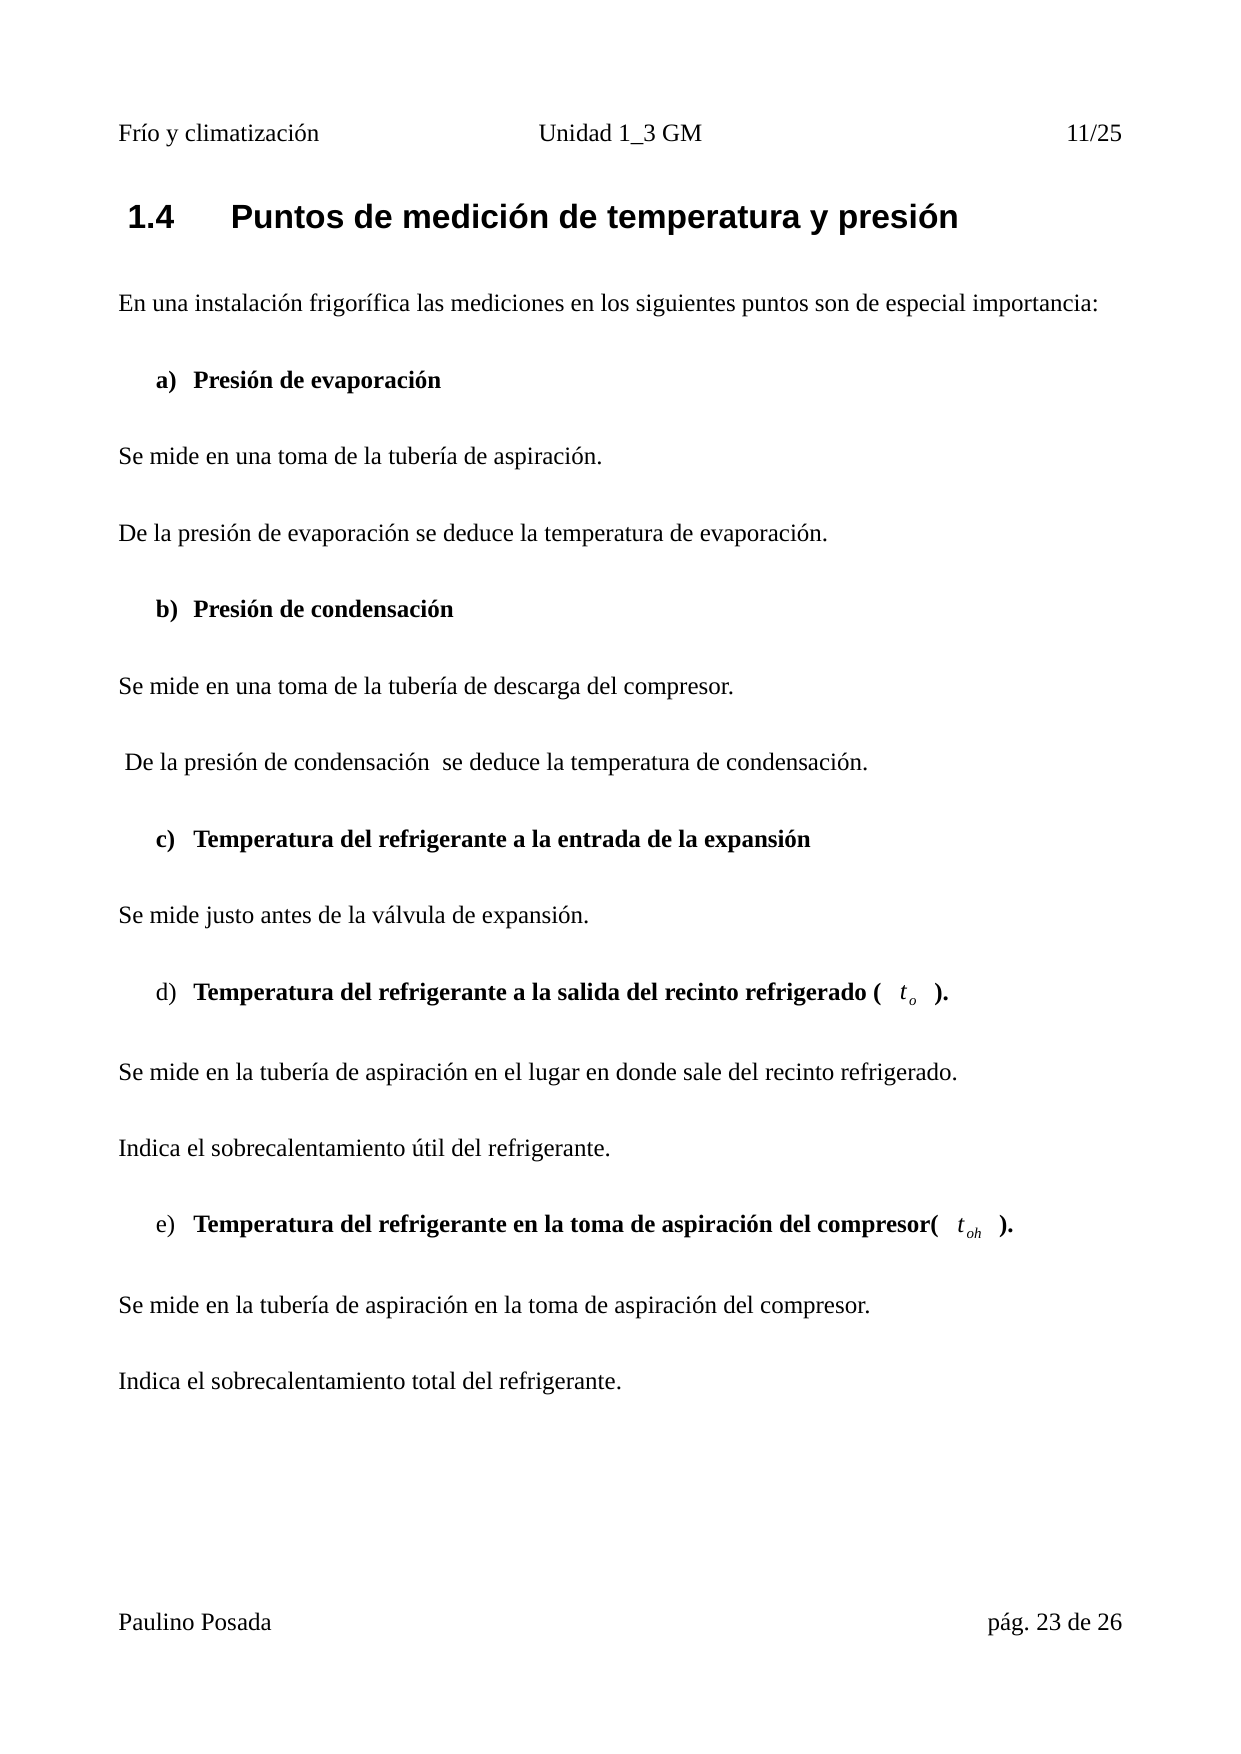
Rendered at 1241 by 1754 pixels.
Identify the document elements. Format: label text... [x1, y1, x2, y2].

text Se mide en la tubería de aspiración en la toma de aspiración del compresor. [118, 1290, 1122, 1318]
list Presión de evaporación [156, 365, 1122, 394]
list Temperatura del refrigerante a la salida del recinto refrigerado (). [156, 977, 1122, 1009]
list Indica el sobrecalentamiento útil del refrigerante. [118, 1133, 1122, 1162]
text De la presión de evaporación se deduce la temperatura de evaporación. [118, 518, 1122, 547]
list Presión de condensación [156, 594, 1122, 623]
subtitle Puntos de medición de temperatura y presión [118, 197, 1122, 236]
text Se mide en una toma de la tubería de descarga del compresor. [118, 671, 1122, 699]
list Temperatura del refrigerante en la toma de aspiración del compresor(). [156, 1209, 1122, 1242]
list Temperatura del refrigerante a la entrada de la expansión [156, 824, 1122, 852]
list Se mide en la tubería de aspiración en el lugar en donde sale del recinto refrigerado. [118, 1057, 1122, 1085]
text Se mide justo antes de la válvula de expansión. [118, 900, 1122, 929]
text Se mide en una toma de la tubería de aspiración. [118, 441, 1122, 470]
text Indica el sobrecalentamiento total del refrigerante. [118, 1366, 1122, 1395]
text De la presión de condensación se deduce la temperatura de condensación. [118, 747, 1122, 776]
text En una instalación frigorífica las mediciones en los siguientes puntos son de especial importancia: [118, 288, 1122, 317]
